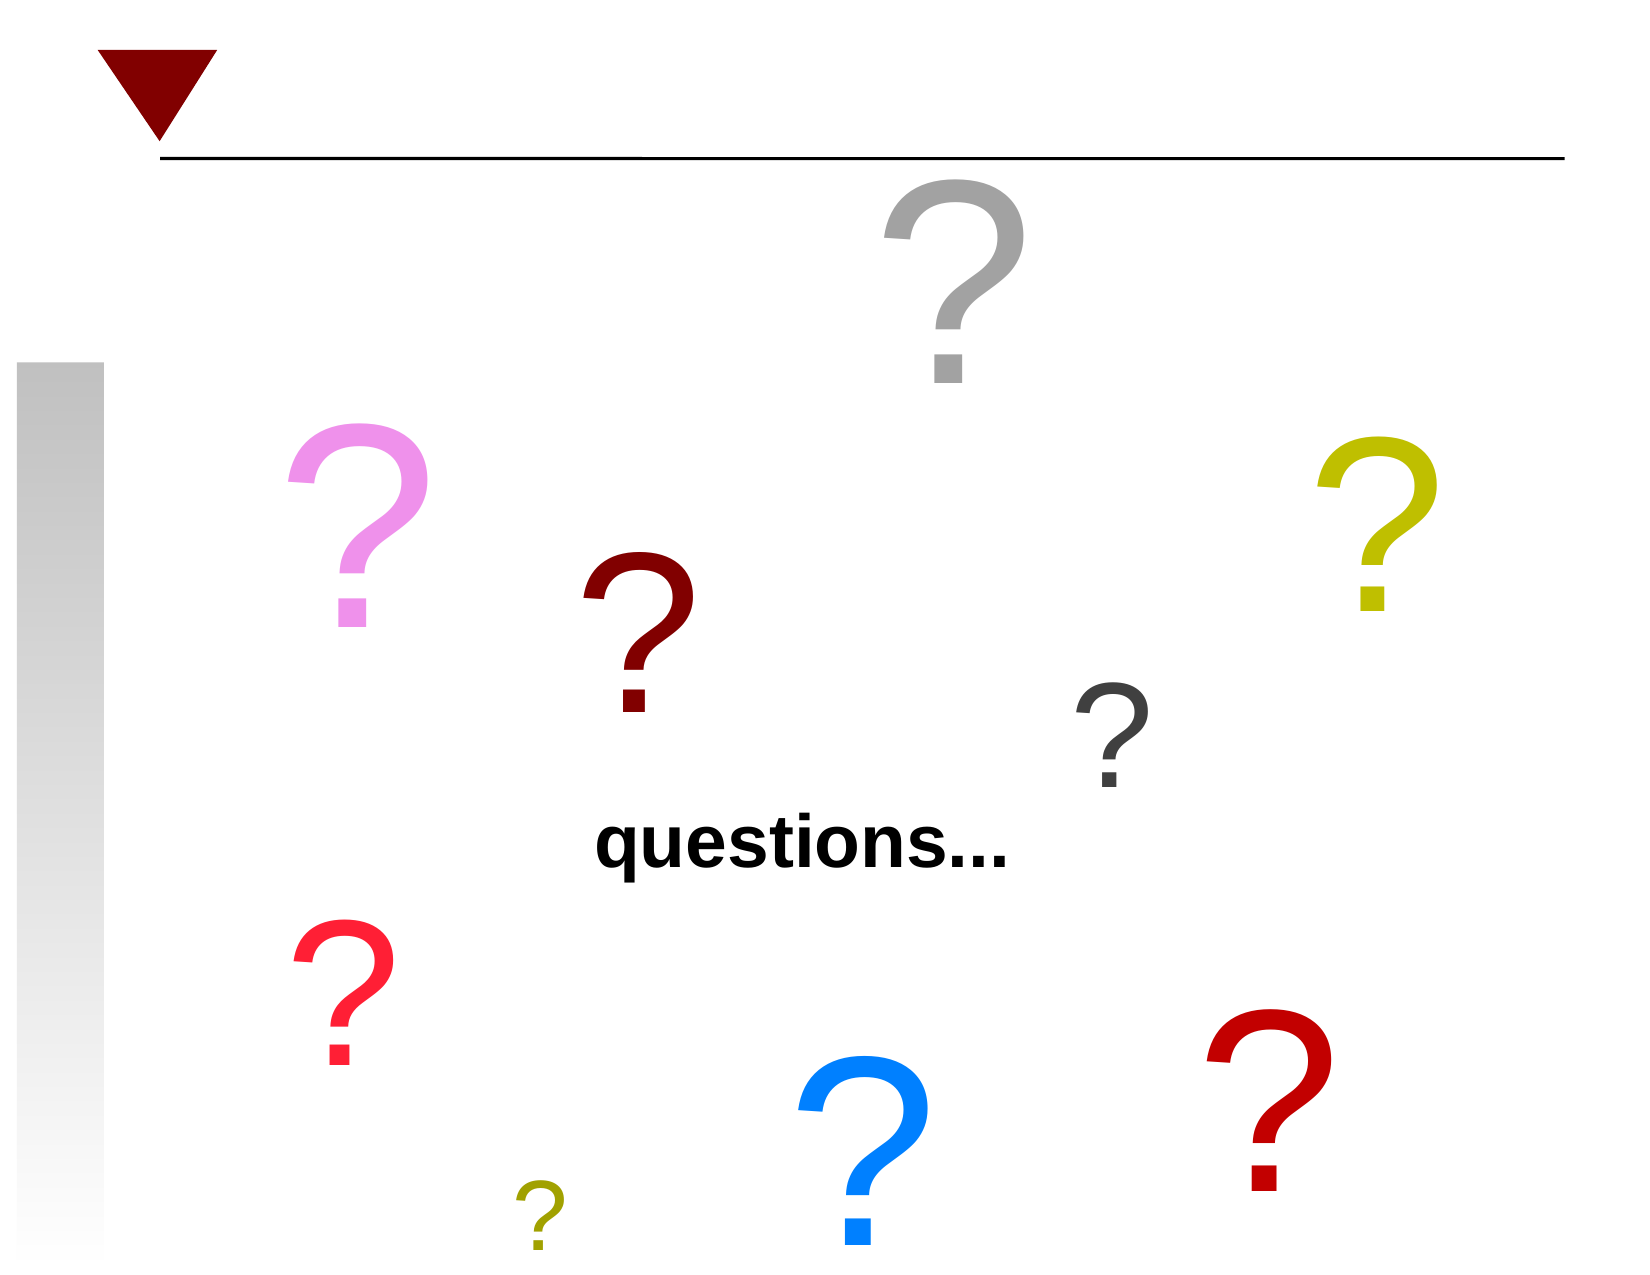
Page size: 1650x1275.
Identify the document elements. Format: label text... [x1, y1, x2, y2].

text_box [97, 49, 218, 142]
text_box ? [1307, 361, 1462, 662]
text_box ? [1070, 637, 1164, 818]
text_box [16, 362, 105, 1267]
text_box ? [1196, 930, 1357, 1244]
text_box ? [574, 483, 716, 759]
text_box ? [285, 857, 415, 1108]
text_box ? [872, 91, 1052, 442]
list ? [276, 363, 456, 726]
text_box ? [512, 1149, 576, 1271]
text_box ? [787, 975, 955, 1275]
text_box questions... [594, 792, 1014, 884]
